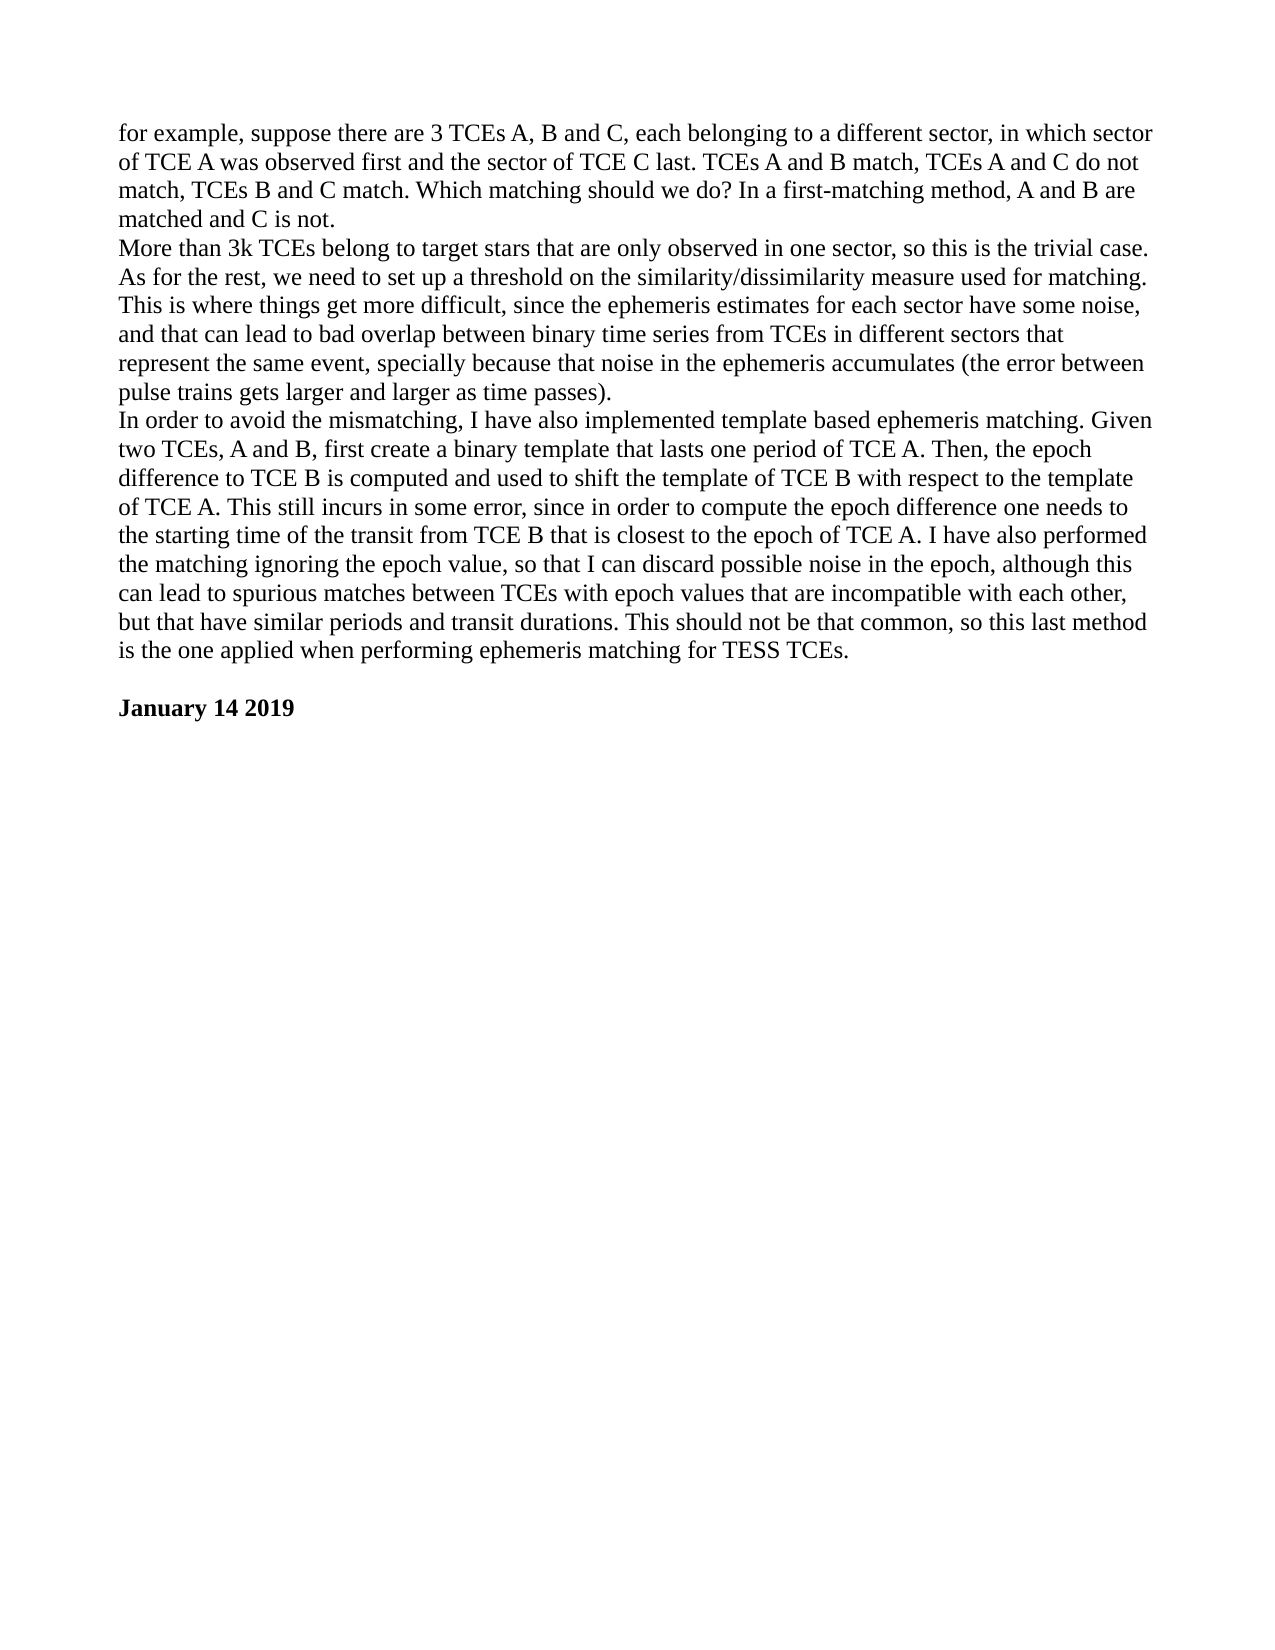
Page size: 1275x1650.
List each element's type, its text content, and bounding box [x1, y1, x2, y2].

text for example, suppose there are 3 TCEs A, B and C, each belonging to a different sector, in which sector of TCE A was observed first and the sector of TCE C last. TCEs A and B match, TCEs A and C do not match, TCEs B and C match. Which matching should we do? In a first-matching method, A and B are matched and C is not. [118, 118, 1157, 233]
text More than 3k TCEs belong to target stars that are only observed in one sector, so this is the trivial case. As for the rest, we need to set up a threshold on the similarity/dissimilarity measure used for matching. This is where things get more difficult, since the ephemeris estimates for each sector have some noise, and that can lead to bad overlap between binary time series from TCEs in different sectors that represent the same event, specially because that noise in the ephemeris accumulates (the error between pulse trains gets larger and larger as time passes). [118, 233, 1157, 406]
text January 14 2019 [118, 693, 1157, 722]
text In order to avoid the mismatching, I have also implemented template based ephemeris matching. Given two TCEs, A and B, first create a binary template that lasts one period of TCE A. Then, the epoch difference to TCE B is computed and used to shift the template of TCE B with respect to the template of TCE A. This still incurs in some error, since in order to compute the epoch difference one needs to the starting time of the transit from TCE B that is closest to the epoch of TCE A. I have also performed the matching ignoring the epoch value, so that I can discard possible noise in the epoch, although this can lead to spurious matches between TCEs with epoch values that are incompatible with each other, but that have similar periods and transit durations. This should not be that common, so this last method is the one applied when performing ephemeris matching for TESS TCEs. [118, 406, 1157, 664]
